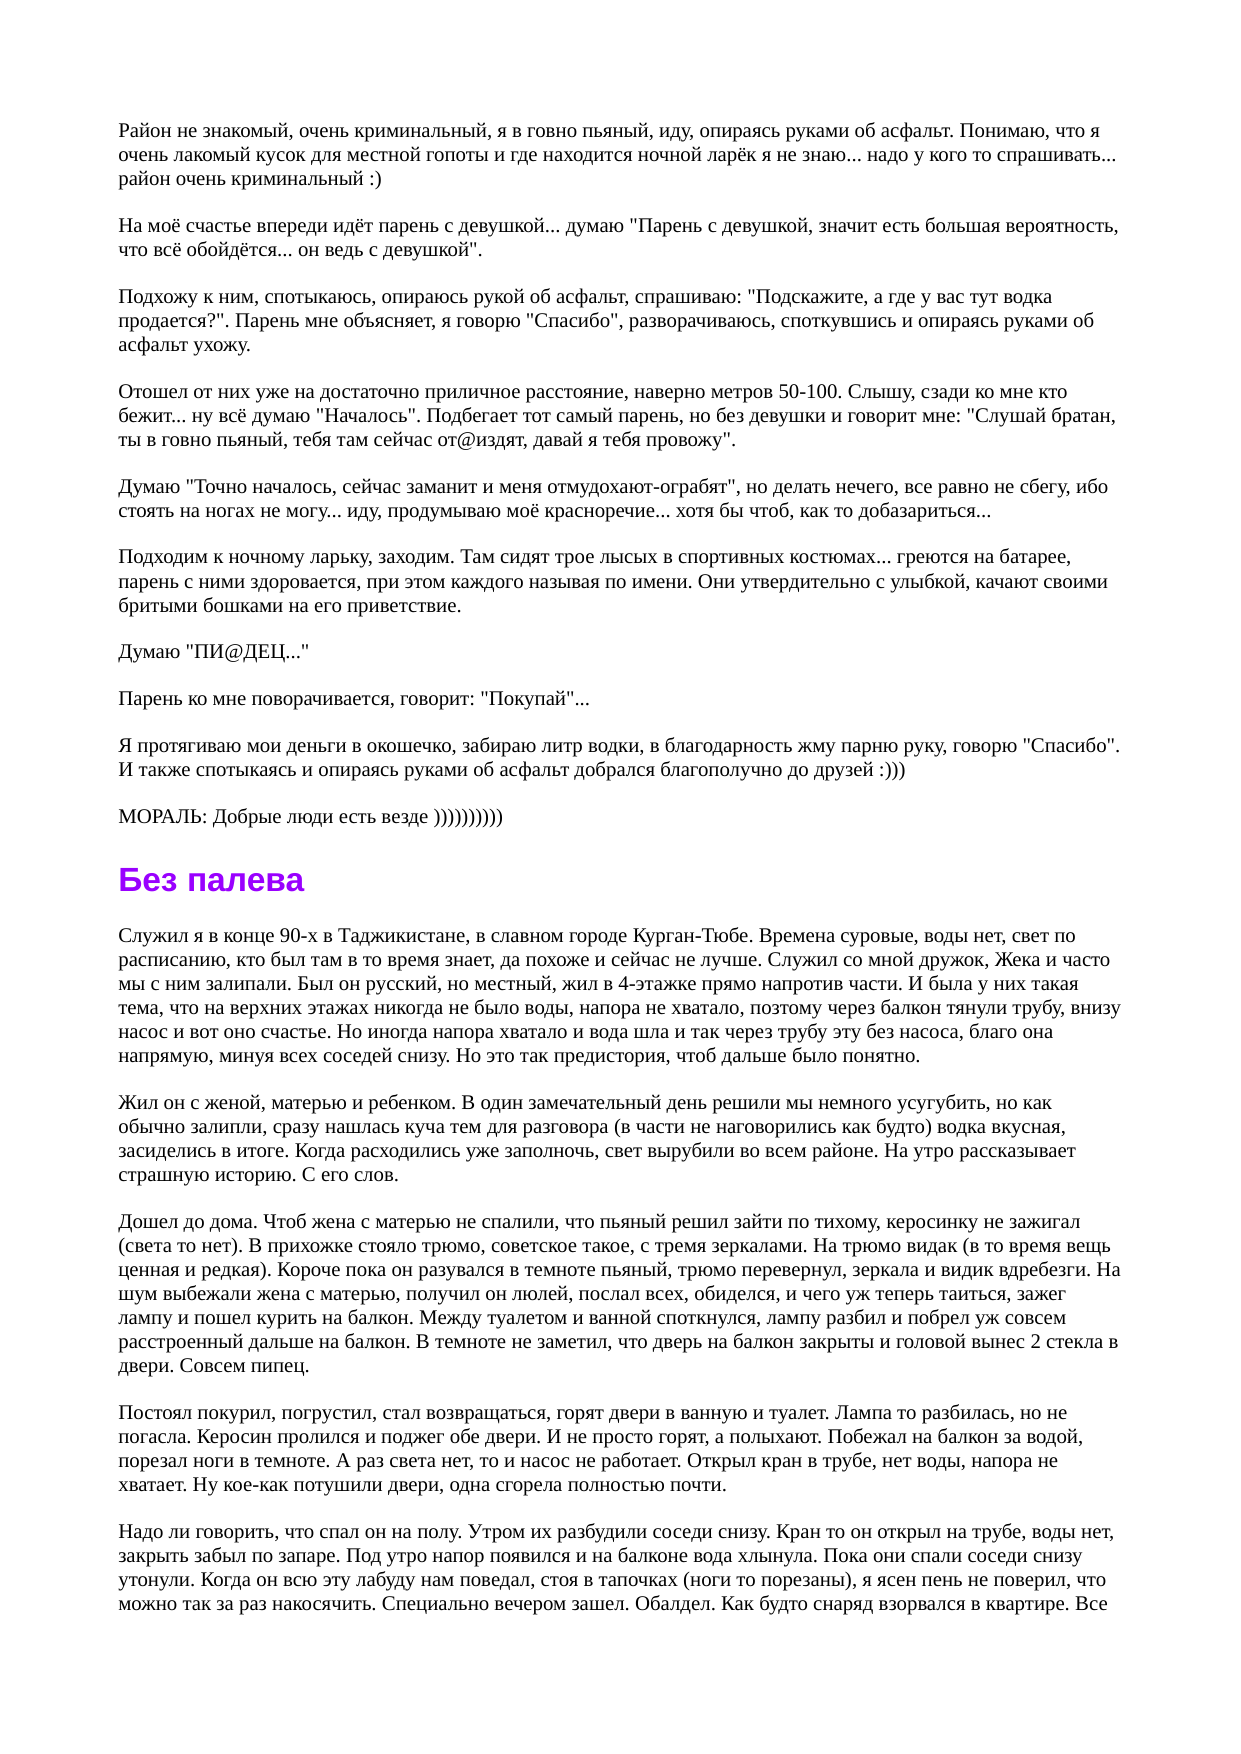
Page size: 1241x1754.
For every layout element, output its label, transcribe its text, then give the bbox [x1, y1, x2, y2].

text Жил он с женой, матерью и ребенком. В один замечательный день решили мы немного усугубить, но как обычно залипли, сразу нашлась куча тем для разговора (в части не наговорились как будто) водка вкусная, засиделись в итоге. Когда расходились уже заполночь, свет вырубили во всем районе. На утро рассказывает страшную историю. С его слов. [118, 1089, 1122, 1186]
text Я протягиваю мои деньги в окошечко, забираю литр водки, в благодарность жму парню руку, говорю "Спасибо". И также спотыкаясь и опираясь руками об асфальт добрался благополучно до друзей :))) [118, 733, 1122, 781]
text Надо ли говорить, что спал он на полу. Утром их разбудили соседи снизу. Кран то он открыл на трубе, воды нет, закрыть забыл по запаре. Под утро напор появился и на балконе вода хлынула. Пока они спали соседи снизу утонули. Когда он всю эту лабуду нам поведал, стоя в тапочках (ноги то порезаны), я ясен пень не поверил, что можно так за раз накосячить. Специально вечером зашел. Обалдел. Как будто снаряд взорвался в квартире. Все [118, 1519, 1122, 1615]
text Подхожу к ним, спотыкаюсь, опираюсь рукой об асфальт, спрашиваю: "Подскажите, а где у вас тут водка продается?". Парень мне объясняет, я говорю "Спасибо", разворачиваюсь, споткувшись и опираясь руками об асфальт ухожу. [118, 284, 1122, 356]
text Район не знакомый, очень криминальный, я в говно пьяный, иду, опираясь руками об асфальт. Понимаю, что я очень лакомый кусок для местной гопоты и где находится ночной ларёк я не знаю... надо у кого то спрашивать... район очень криминальный :) [118, 118, 1122, 190]
text Постоял покурил, погрустил, стал возвращаться, горят двери в ванную и туалет. Лампа то разбилась, но не погасла. Керосин пролился и поджег обе двери. И не просто горят, а полыхают. Побежал на балкон за водой, порезал ноги в темноте. А раз света нет, то и насос не работает. Открыл кран в трубе, нет воды, напора не хватает. Ну кое-как потушили двери, одна сгорела полностью почти. [118, 1400, 1122, 1496]
subtitle Без палева [118, 860, 1122, 899]
text Подходим к ночному ларьку, заходим. Там сидят трое лысых в спортивных костюмах... греются на батарее, парень с ними здоровается, при этом каждого называя по имени. Они утвердительно с улыбкой, качают своими бритыми бошками на его приветствие. [118, 544, 1122, 617]
text Думаю "ПИ@ДЕЦ..." [118, 639, 1122, 663]
text МОРАЛЬ: Добрые люди есть везде )))))))))) [118, 804, 1122, 828]
text Отошел от них уже на достаточно приличное расстояние, наверно метров 50-100. Слышу, сзади ко мне кто бежит... ну всё думаю "Началось". Подбегает тот самый парень, но без девушки и говорит мне: "Слушай братан, ты в говно пьяный, тебя там сейчас от@издят, давай я тебя провожу". [118, 379, 1122, 451]
text Служил я в конце 90-х в Таджикистане, в славном городе Курган-Тюбе. Времена суровые, воды нет, свет по расписанию, кто был там в то время знает, да похоже и сейчас не лучше. Служил со мной дружок, Жека и часто мы с ним залипали. Был он русский, но местный, жил в 4-этажке прямо напротив части. И была у них такая тема, что на верхних этажах никогда не было воды, напора не хватало, позтому через балкон тянули трубу, внизу насос и вот оно счастье. Но иногда напора хватало и вода шла и так через трубу эту без насоса, благо она напрямую, минуя всех соседей снизу. Но это так предистория, чтоб дальше было понятно. [118, 922, 1122, 1067]
text Дошел до дома. Чтоб жена с матерью не спалили, что пьяный решил зайти по тихому, керосинку не зажигал (света то нет). В прихожке стояло трюмо, советское такое, с тремя зеркалами. На трюмо видак (в то время вещь ценная и редкая). Короче пока он разувался в темноте пьяный, трюмо перевернул, зеркала и видик вдребезги. На шум выбежали жена с матерью, получил он люлей, послал всех, обиделся, и чего уж теперь таиться, зажег лампу и пошел курить на балкон. Между туалетом и ванной споткнулся, лампу разбил и побрел уж совсем расстроенный дальше на балкон. В темноте не заметил, что дверь на балкон закрыты и головой вынес 2 стекла в двери. Совсем пипец. [118, 1208, 1122, 1377]
text На моё счастье впереди идёт парень с девушкой... думаю "Парень с девушкой, значит есть большая вероятность, что всё обойдётся... он ведь с девушкой". [118, 213, 1122, 261]
text Думаю "Точно началось, сейчас заманит и меня отмудохают-ограбят", но делать нечего, все равно не сбегу, ибо стоять на ногах не могу... иду, продумываю моё красноречие... хотя бы чтоб, как то добазариться... [118, 474, 1122, 522]
text Парень ко мне поворачивается, говорит: "Покупай"... [118, 686, 1122, 710]
